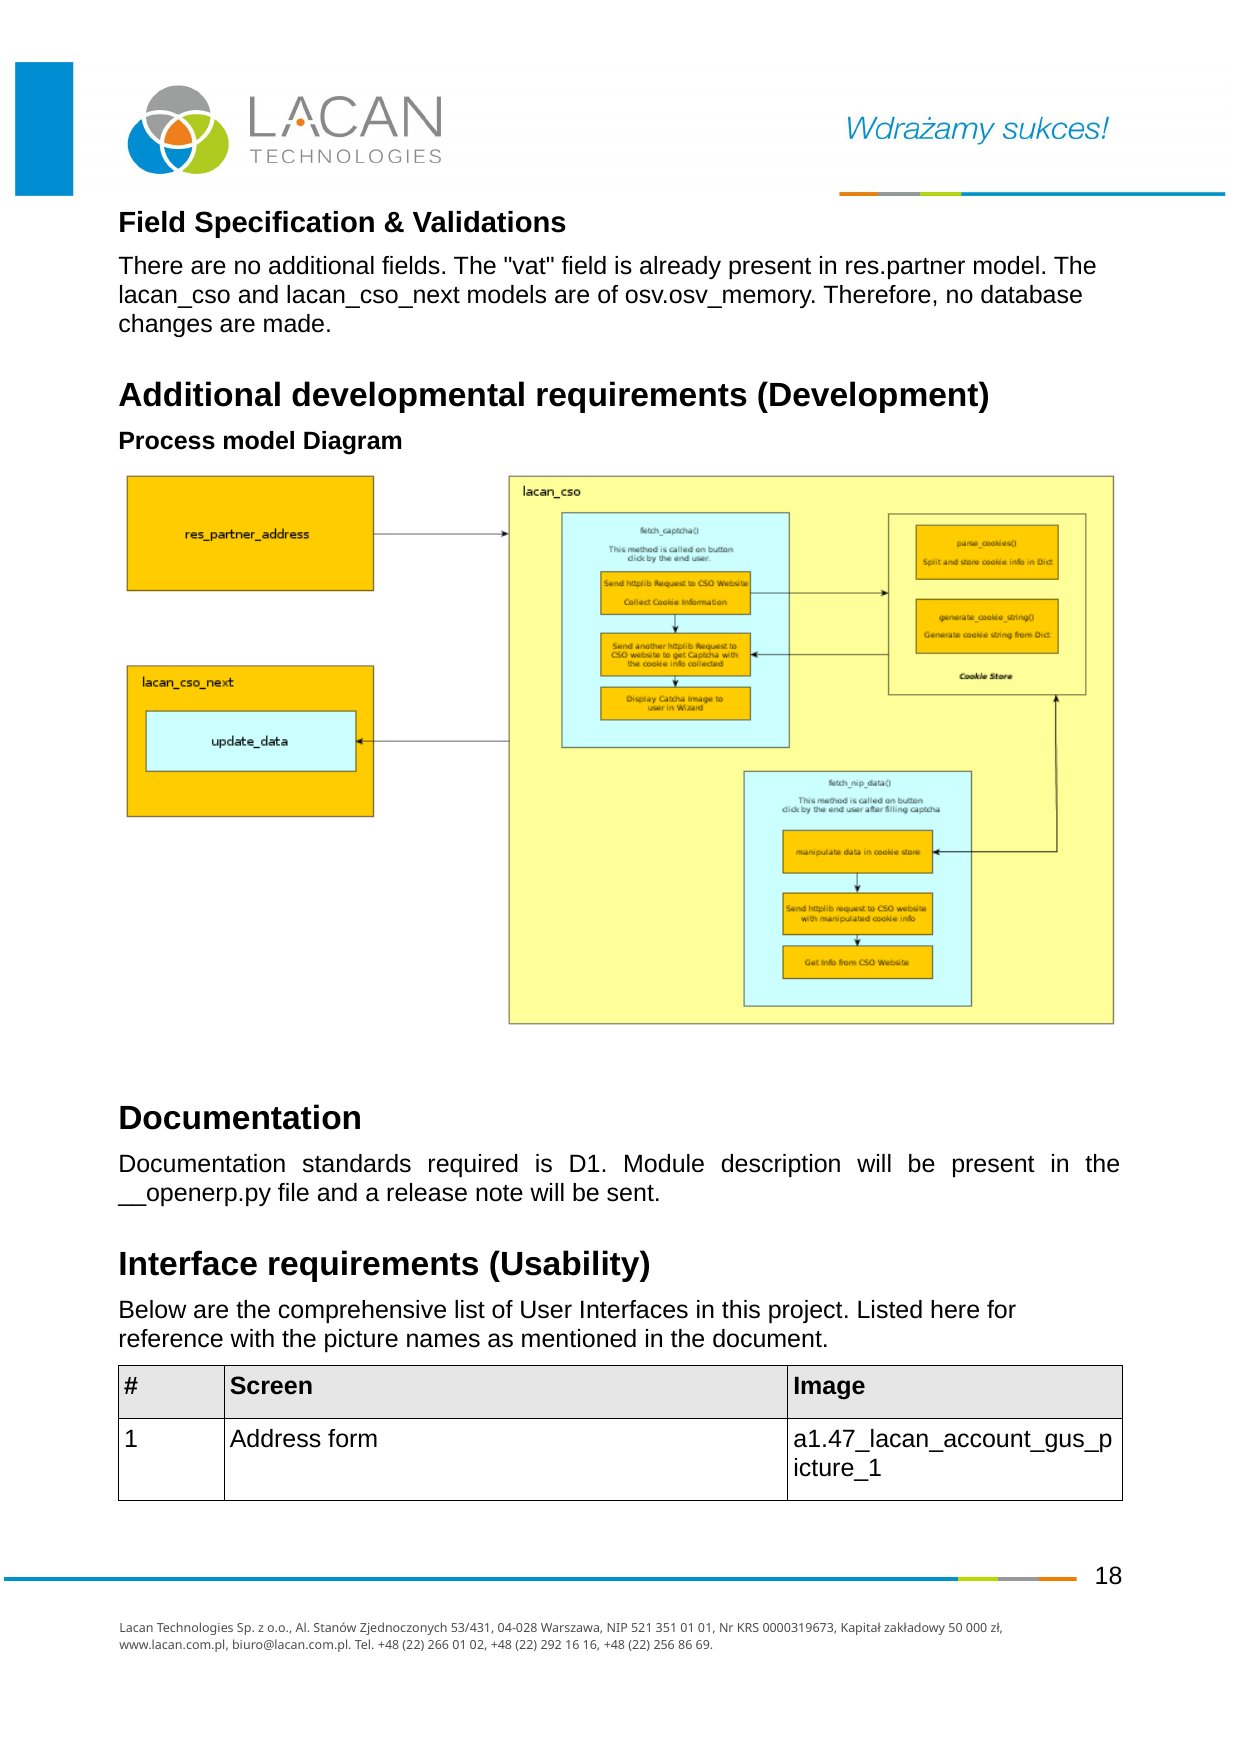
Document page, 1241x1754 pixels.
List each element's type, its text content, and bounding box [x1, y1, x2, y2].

text Process model Diagram [118, 426, 1122, 455]
picture [74, 62, 1226, 196]
subtitle Documentation [118, 1098, 1122, 1137]
table_cell 1 [119, 1419, 224, 1500]
text Documentation standards required is D1. Module description will be present in the __openerp.py file and a release note will be sent. [118, 1149, 1122, 1207]
table_cell a1.47_lacan_account_gus_picture_1 [788, 1419, 1122, 1500]
text Below are the comprehensive list of User Interfaces in this project. Listed here for reference with the picture names as mentioned in the document. [118, 1295, 1122, 1353]
subtitle Interface requirements (Usability) [118, 1244, 1122, 1283]
subtitle Field Specification & Validations [118, 205, 1122, 238]
table_header Image [788, 1366, 1122, 1418]
table_header # [119, 1366, 224, 1418]
table_cell Address form [225, 1419, 787, 1500]
table_header Screen [225, 1366, 787, 1418]
subtitle Additional developmental requirements (Development) [118, 375, 1122, 413]
picture [118, 467, 1123, 1032]
text There are no additional fields. The "vat" field is already present in res.partner model. The lacan_cso and lacan_cso_next models are of osv.osv_memory. Therefore, no database changes are made. [118, 251, 1122, 337]
